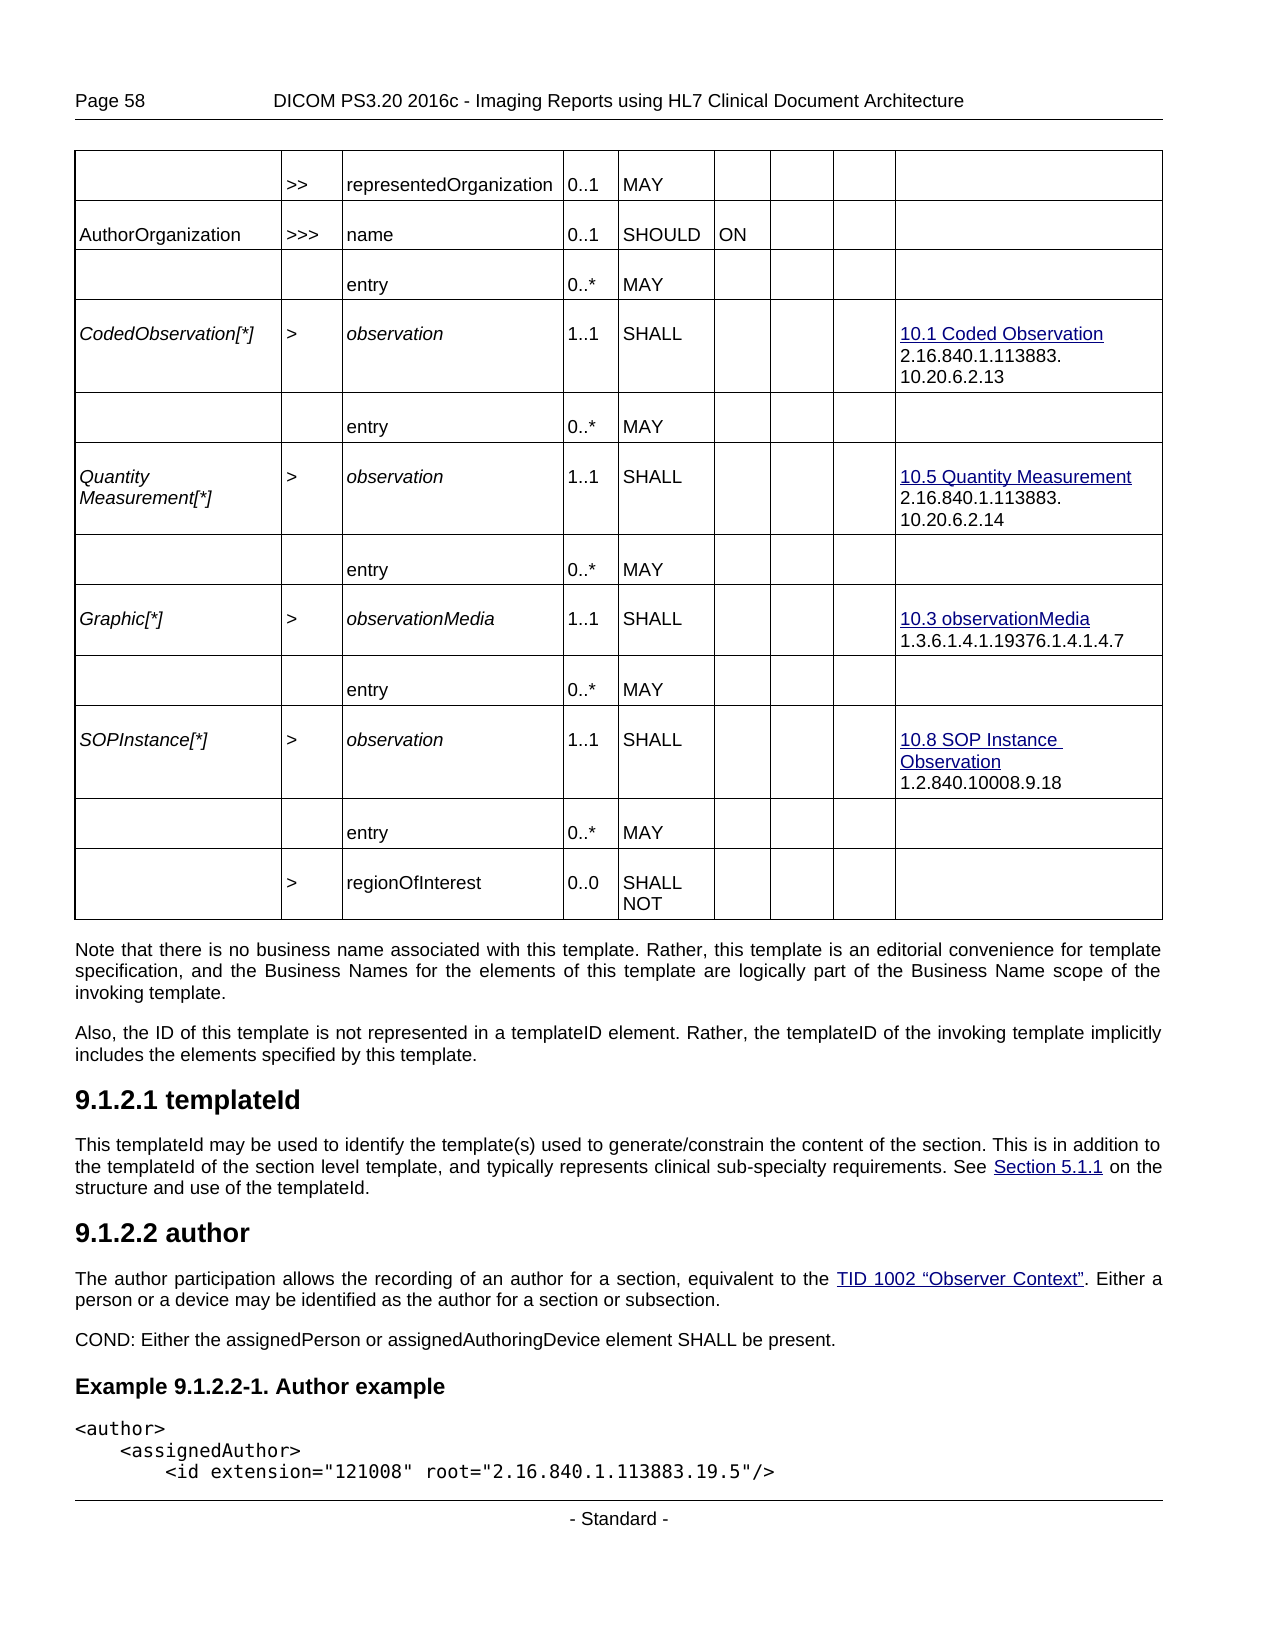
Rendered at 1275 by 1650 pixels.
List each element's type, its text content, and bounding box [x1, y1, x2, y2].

table_cell 10.5 Quantity Measurement 2.16.840.1.113883.​10.20.6.2.14 [896, 443, 1162, 534]
table_cell [896, 250, 1162, 299]
text <author> <assignedAuthor> <id extension="121008" root="2.16.840.1.113883.19.5"/> [75, 1418, 1162, 1483]
table_cell 0..1 [564, 201, 618, 249]
text This templateId may be used to identify the template(s) used to generate/constrain the content of the section. This is in addition to the templateId of the section level template, and typically represents clinical sub-specialty requirements. See Section 5.1.1 on the structure and use of the templateId. [75, 1134, 1162, 1198]
table_cell MAY [619, 151, 714, 200]
table_cell > [282, 706, 342, 798]
table_cell [834, 585, 895, 655]
table_cell [896, 849, 1162, 919]
text 9.1.2.2 author [75, 1217, 1162, 1248]
table_cell 0..* [564, 250, 618, 299]
table_cell MAY [619, 535, 714, 584]
table_cell [715, 849, 770, 919]
table_cell [834, 443, 895, 534]
table_cell MAY [619, 656, 714, 705]
table_cell [771, 656, 833, 705]
table_cell 0..* [564, 535, 618, 584]
table_cell [771, 535, 833, 584]
table_cell [715, 585, 770, 655]
table_cell [715, 393, 770, 442]
table_cell [896, 393, 1162, 442]
table_cell 1..1 [564, 443, 618, 534]
table_cell [834, 656, 895, 705]
table_cell 10.3 observationMedia 1.3.6.1.4.1.19376.​1.4.1.4.7 [896, 585, 1162, 655]
table_cell [834, 799, 895, 847]
table_cell [896, 535, 1162, 584]
table_cell 1..1 [564, 585, 618, 655]
table_cell > [282, 443, 342, 534]
table_cell [771, 706, 833, 798]
table_cell [771, 300, 833, 392]
table_cell [282, 535, 342, 584]
table_cell [834, 300, 895, 392]
table_cell 10.8 SOP Instance Observation 1.2.840.10008.9.18 [896, 706, 1162, 798]
table_cell 0..0 [564, 849, 618, 919]
table_cell 1..1 [564, 706, 618, 798]
table_cell Author​Organization [76, 201, 281, 249]
table_cell [282, 250, 342, 299]
table_cell >>> [282, 201, 342, 249]
text Note that there is no business name associated with this template. Rather, this template is an editorial convenience for template specification, and the Business Names for the elements of this template are logically part of the Business Name scope of the invoking template. [75, 938, 1162, 1003]
table_cell > [282, 585, 342, 655]
table_cell [76, 849, 281, 919]
table_cell SHALL [619, 706, 714, 798]
table_cell SHALL [619, 585, 714, 655]
table_cell region​Of​Interest [343, 849, 563, 919]
table_cell [282, 393, 342, 442]
table_cell [76, 535, 281, 584]
table_cell [715, 706, 770, 798]
table_cell entry [343, 656, 563, 705]
text Also, the ID of this template is not represented in a templateID element. Rather, the templateID of the invoking template implicitly includes the elements specified by this template. [75, 1022, 1162, 1065]
table_cell 0..* [564, 656, 618, 705]
table_cell [715, 300, 770, 392]
table_cell Coded​Observation[*] [76, 300, 281, 392]
table_cell [834, 201, 895, 249]
table_cell [715, 656, 770, 705]
table_cell [771, 393, 833, 442]
table_cell 0..* [564, 393, 618, 442]
table_cell [896, 201, 1162, 249]
table_cell [76, 393, 281, 442]
table_cell >> [282, 151, 342, 200]
table_cell observation [343, 443, 563, 534]
table_cell 1..1 [564, 300, 618, 392]
table_cell [896, 799, 1162, 847]
table_cell [771, 151, 833, 200]
table_cell represented​Organization [343, 151, 563, 200]
table_cell [834, 250, 895, 299]
table_cell entry [343, 393, 563, 442]
table_cell entry [343, 799, 563, 847]
table_cell [834, 535, 895, 584]
table_cell 10.1 Coded Observation 2.16.840.1.113883.​10.20.6.2.13 [896, 300, 1162, 392]
table_cell [76, 250, 281, 299]
text COND: Either the assignedPerson or assignedAuthoringDevice element SHALL be present. [75, 1329, 1162, 1351]
table_cell entry [343, 250, 563, 299]
table_cell entry [343, 535, 563, 584]
table_cell 0..* [564, 799, 618, 847]
table_cell > [282, 300, 342, 392]
table_cell observation​Media [343, 585, 563, 655]
table_cell [715, 151, 770, 200]
table_cell [834, 393, 895, 442]
table_cell [282, 799, 342, 847]
table_cell SHALL [619, 300, 714, 392]
table_cell [771, 849, 833, 919]
table_cell [715, 250, 770, 299]
table_cell MAY [619, 393, 714, 442]
table_cell [76, 656, 281, 705]
table_cell [76, 799, 281, 847]
table_cell name [343, 201, 563, 249]
table_cell [771, 585, 833, 655]
table_cell MAY [619, 799, 714, 847]
table_cell [715, 799, 770, 847]
table_cell observation [343, 706, 563, 798]
table_cell [771, 443, 833, 534]
table_cell [771, 799, 833, 847]
text The author participation allows the recording of an author for a section, equivalent to the TID 1002 “Observer Context”. Either a person or a device may be identified as the author for a section or subsection. [75, 1267, 1162, 1310]
table_cell [715, 443, 770, 534]
table_cell observation [343, 300, 563, 392]
table_cell [771, 250, 833, 299]
table_cell Quantity​Measurement[*] [76, 443, 281, 534]
table_cell [834, 151, 895, 200]
table_cell > [282, 849, 342, 919]
text Example 9.1.2.2-1. Author example [75, 1373, 1162, 1399]
table_cell SHALL [619, 443, 714, 534]
table_cell [76, 151, 281, 200]
table_cell [896, 656, 1162, 705]
table_cell MAY [619, 250, 714, 299]
table_cell [282, 656, 342, 705]
table_cell SOPInstance[*] [76, 706, 281, 798]
table_cell Graphic[*] [76, 585, 281, 655]
table_cell [715, 535, 770, 584]
table_cell [834, 706, 895, 798]
table_cell SHALL NOT [619, 849, 714, 919]
table_cell ON [715, 201, 770, 249]
table_cell SHOULD [619, 201, 714, 249]
table_cell [771, 201, 833, 249]
table_cell [896, 151, 1162, 200]
table_cell 0..1 [564, 151, 618, 200]
table_cell [834, 849, 895, 919]
text 9.1.2.1 templateId [75, 1084, 1162, 1115]
